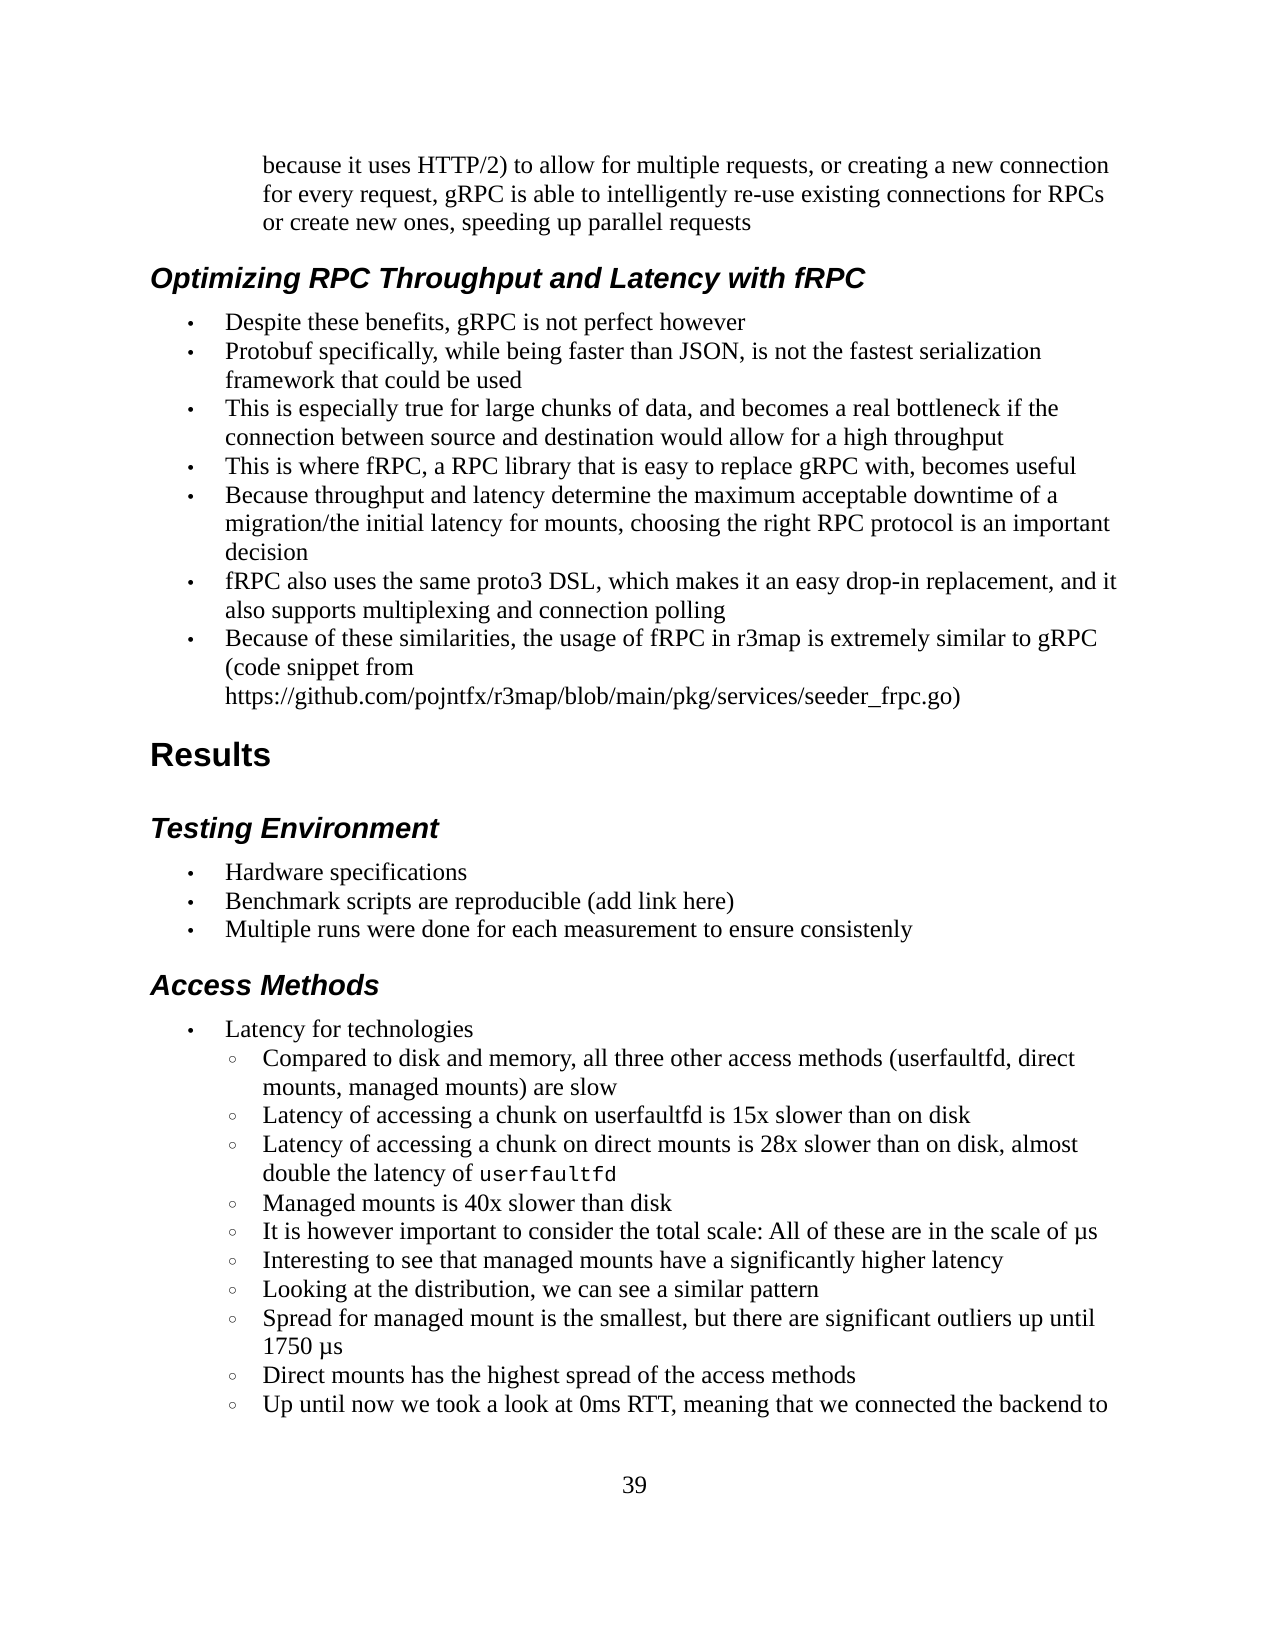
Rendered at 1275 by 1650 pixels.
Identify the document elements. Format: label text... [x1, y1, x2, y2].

list Managed mounts is 40x slower than disk [225, 1188, 1125, 1216]
list Latency for technologies [187, 1014, 1125, 1043]
list Compared to disk and memory, all three other access methods (userfaultfd, direct mounts, managed mounts) are slow [225, 1043, 1125, 1101]
list Benchmark scripts are reproducible (add link here) [187, 886, 1125, 914]
list Multiple runs were done for each measurement to ensure consistenly [187, 914, 1125, 943]
list Spread for managed mount is the smallest, but there are significant outliers up until 1750 µs [225, 1303, 1125, 1360]
list This is where fRPC, a RPC library that is easy to replace gRPC with, becomes useful [187, 451, 1125, 480]
subtitle Access Methods [150, 968, 1125, 1002]
list Latency of accessing a chunk on userfaultfd is 15x slower than on disk [225, 1101, 1125, 1129]
list It is however important to consider the total scale: All of these are in the scale of µs [225, 1216, 1125, 1245]
list Hardware specifications [187, 857, 1125, 886]
subtitle Results [150, 735, 1125, 773]
list Interesting to see that managed mounts have a significantly higher latency [225, 1245, 1125, 1274]
list Direct mounts has the highest spread of the access methods [225, 1360, 1125, 1389]
list Up until now we took a look at 0ms RTT, meaning that we connected the backend to [225, 1389, 1125, 1418]
list This is especially true for large chunks of data, and becomes a real bottleneck if the connection between source and destination would allow for a high throughput [187, 393, 1125, 451]
list Looking at the distribution, we can see a similar pattern [225, 1274, 1125, 1303]
list Despite these benefits, gRPC is not perfect however [187, 307, 1125, 336]
list Because throughput and latency determine the maximum acceptable downtime of a migration/the initial latency for mounts, choosing the right RPC protocol is an important decision [187, 480, 1125, 566]
list Because of these similarities, the usage of fRPC in r3map is extremely similar to gRPC (code snippet from https://github.com/pojntfx/r3map/blob/main/pkg/services/seeder_frpc.go) [187, 623, 1125, 710]
subtitle Testing Environment [150, 811, 1125, 844]
subtitle Optimizing RPC Throughput and Latency with fRPC [150, 261, 1125, 295]
list because it uses HTTP/2) to allow for multiple requests, or creating a new connection for every request, gRPC is able to intelligently re-use existing connections for RPCs or create new ones, speeding up parallel requests [225, 150, 1125, 236]
list Latency of accessing a chunk on direct mounts is 28x slower than on disk, almost double the latency of userfaultfd [225, 1129, 1125, 1188]
list Protobuf specifically, while being faster than JSON, is not the fastest serialization framework that could be used [187, 336, 1125, 393]
list fRPC also uses the same proto3 DSL, which makes it an easy drop-in replacement, and it also supports multiplexing and connection polling [187, 566, 1125, 623]
